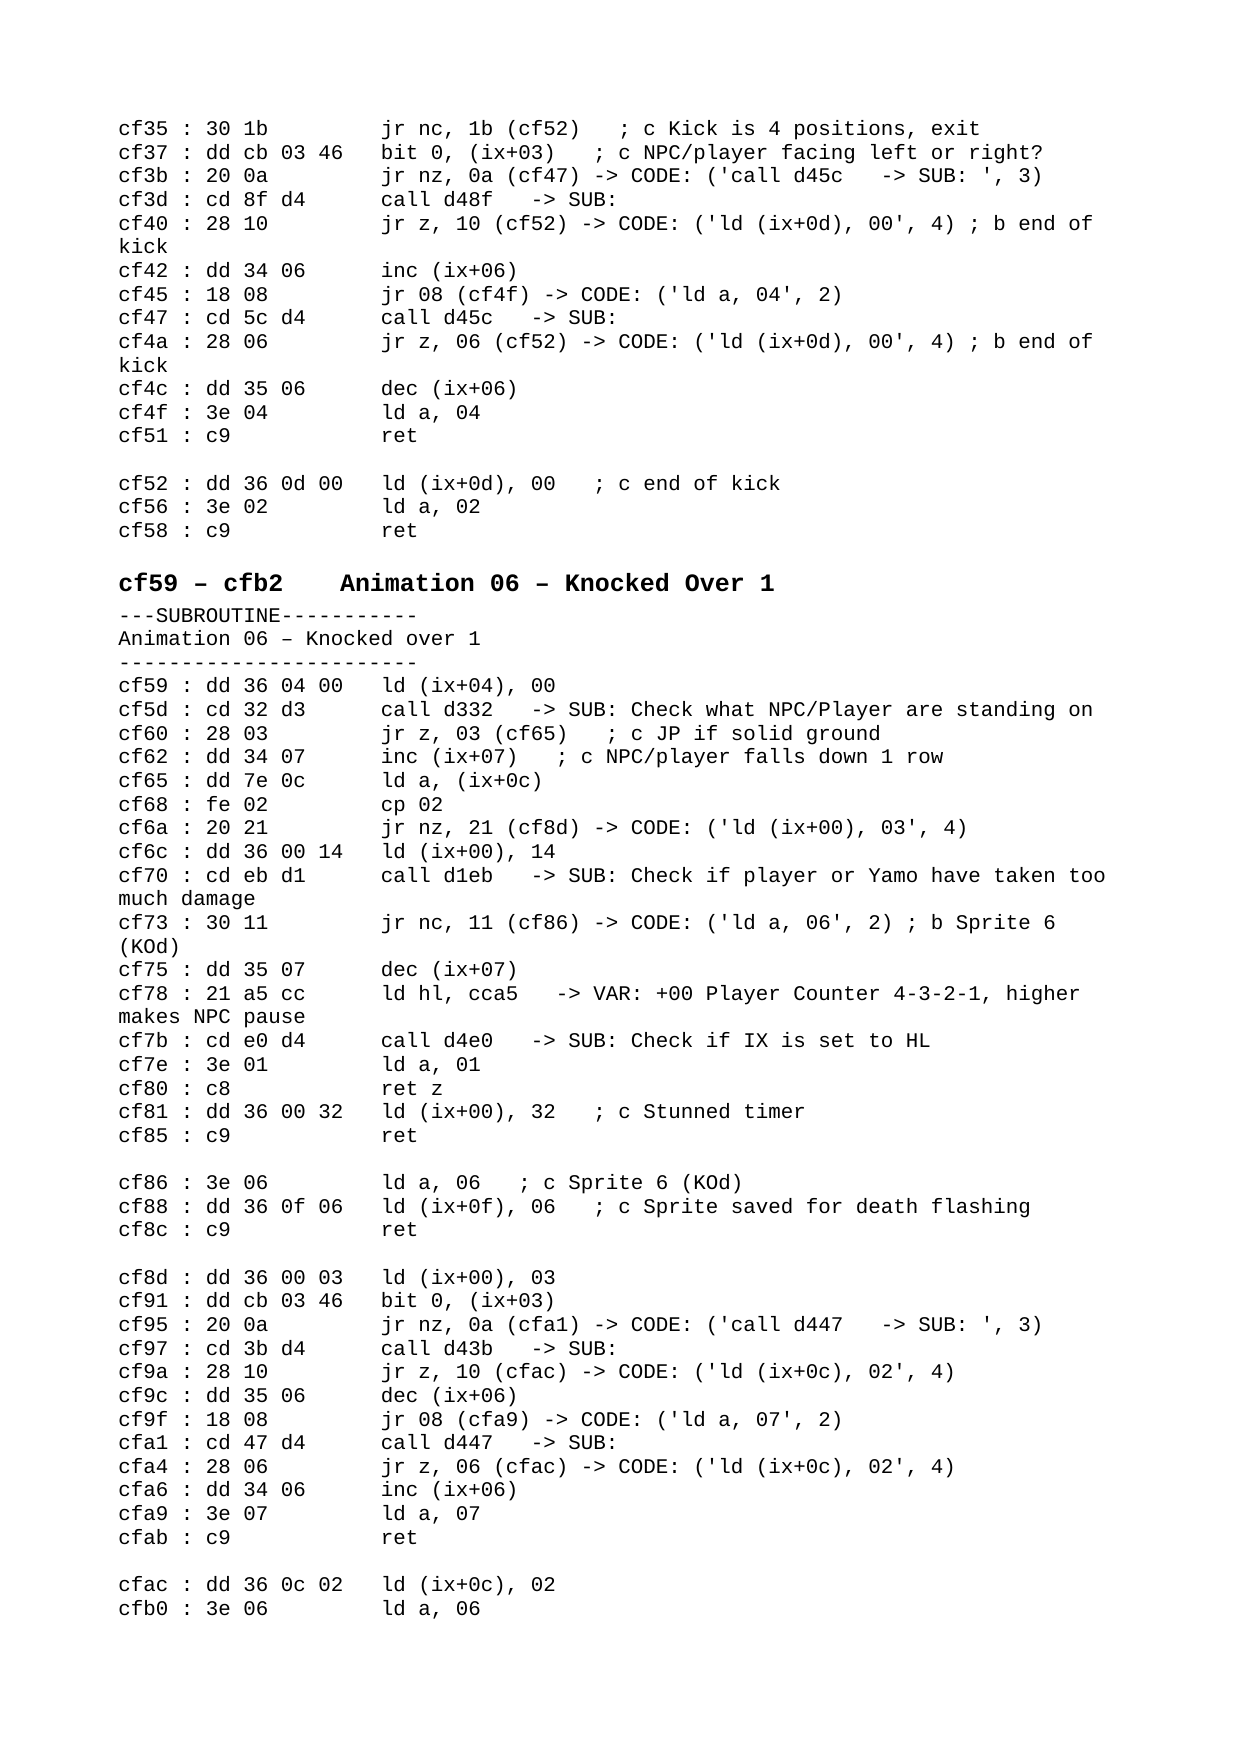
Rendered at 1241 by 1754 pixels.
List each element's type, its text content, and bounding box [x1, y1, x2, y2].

text cf35 : 30 1b jr nc, 1b (cf52) ; c Kick is 4 positions, exit [118, 118, 1122, 142]
text cf65 : dd 7e 0c ld a, (ix+0c) [118, 770, 1122, 794]
text cfa9 : 3e 07 ld a, 07 [118, 1503, 1122, 1527]
text cf58 : c9 ret [118, 520, 1122, 544]
text ------------------------ [118, 652, 1122, 676]
text cf62 : dd 34 07 inc (ix+07) ; c NPC/player falls down 1 row [118, 746, 1122, 770]
text cfa6 : dd 34 06 inc (ix+06) [118, 1479, 1122, 1503]
text cf52 : dd 36 0d 00 ld (ix+0d), 00 ; c end of kick [118, 473, 1122, 496]
text cf6c : dd 36 00 14 ld (ix+00), 14 [118, 841, 1122, 865]
text cf81 : dd 36 00 32 ld (ix+00), 32 ; c Stunned timer [118, 1101, 1122, 1125]
text cf4f : 3e 04 ld a, 04 [118, 402, 1122, 426]
text cf85 : c9 ret [118, 1125, 1122, 1148]
text cf3b : 20 0a jr nz, 0a (cf47) -> CODE: ('call d45c -> SUB: ', 3) [118, 165, 1122, 189]
text cf42 : dd 34 06 inc (ix+06) [118, 260, 1122, 284]
text cf88 : dd 36 0f 06 ld (ix+0f), 06 ; c Sprite saved for death flashing [118, 1196, 1122, 1219]
text cf45 : 18 08 jr 08 (cf4f) -> CODE: ('ld a, 04', 2) [118, 284, 1122, 307]
text cf8c : c9 ret [118, 1219, 1122, 1243]
text cf75 : dd 35 07 dec (ix+07) [118, 959, 1122, 983]
text cf91 : dd cb 03 46 bit 0, (ix+03) [118, 1290, 1122, 1314]
text cf97 : cd 3b d4 call d43b -> SUB: [118, 1338, 1122, 1361]
text cf51 : c9 ret [118, 426, 1122, 449]
text cf6a : 20 21 jr nz, 21 (cf8d) -> CODE: ('ld (ix+00), 03', 4) [118, 817, 1122, 841]
text Animation 06 – Knocked over 1 [118, 628, 1122, 652]
text cf7e : 3e 01 ld a, 01 [118, 1054, 1122, 1077]
text cf8d : dd 36 00 03 ld (ix+00), 03 [118, 1267, 1122, 1290]
subtitle cf59 – cfb2 Animation 06 – Knocked Over 1 [118, 570, 1122, 599]
text cf95 : 20 0a jr nz, 0a (cfa1) -> CODE: ('call d447 -> SUB: ', 3) [118, 1314, 1122, 1338]
text cf4a : 28 06 jr z, 06 (cf52) -> CODE: ('ld (ix+0d), 00', 4) ; b end of kick [118, 331, 1122, 378]
text cf40 : 28 10 jr z, 10 (cf52) -> CODE: ('ld (ix+0d), 00', 4) ; b end of kick [118, 213, 1122, 260]
text cfb0 : 3e 06 ld a, 06 [118, 1598, 1122, 1621]
text cf5d : cd 32 d3 call d332 -> SUB: Check what NPC/Player are standing on [118, 699, 1122, 723]
text cf9c : dd 35 06 dec (ix+06) [118, 1385, 1122, 1408]
text cf56 : 3e 02 ld a, 02 [118, 496, 1122, 520]
text cfab : c9 ret [118, 1527, 1122, 1550]
text cf70 : cd eb d1 call d1eb -> SUB: Check if player or Yamo have taken too much damage [118, 865, 1122, 912]
text cf4c : dd 35 06 dec (ix+06) [118, 378, 1122, 402]
text cf9f : 18 08 jr 08 (cfa9) -> CODE: ('ld a, 07', 2) [118, 1408, 1122, 1432]
text cf73 : 30 11 jr nc, 11 (cf86) -> CODE: ('ld a, 06', 2) ; b Sprite 6 (KOd) [118, 912, 1122, 959]
text ---SUBROUTINE----------- [118, 604, 1122, 628]
text cfa1 : cd 47 d4 call d447 -> SUB: [118, 1432, 1122, 1456]
text cf86 : 3e 06 ld a, 06 ; c Sprite 6 (KOd) [118, 1172, 1122, 1196]
text cf37 : dd cb 03 46 bit 0, (ix+03) ; c NPC/player facing left or right? [118, 142, 1122, 165]
text cf3d : cd 8f d4 call d48f -> SUB: [118, 189, 1122, 213]
text cf68 : fe 02 cp 02 [118, 794, 1122, 817]
text cf60 : 28 03 jr z, 03 (cf65) ; c JP if solid ground [118, 723, 1122, 746]
text cf7b : cd e0 d4 call d4e0 -> SUB: Check if IX is set to HL [118, 1030, 1122, 1054]
text cf59 : dd 36 04 00 ld (ix+04), 00 [118, 676, 1122, 699]
text cf80 : c8 ret z [118, 1077, 1122, 1101]
text cf47 : cd 5c d4 call d45c -> SUB: [118, 307, 1122, 331]
text cfac : dd 36 0c 02 ld (ix+0c), 02 [118, 1574, 1122, 1598]
text cf9a : 28 10 jr z, 10 (cfac) -> CODE: ('ld (ix+0c), 02', 4) [118, 1361, 1122, 1385]
text cf78 : 21 a5 cc ld hl, cca5 -> VAR: +00 Player Counter 4-3-2-1, higher makes NPC pause [118, 983, 1122, 1030]
text cfa4 : 28 06 jr z, 06 (cfac) -> CODE: ('ld (ix+0c), 02', 4) [118, 1456, 1122, 1479]
